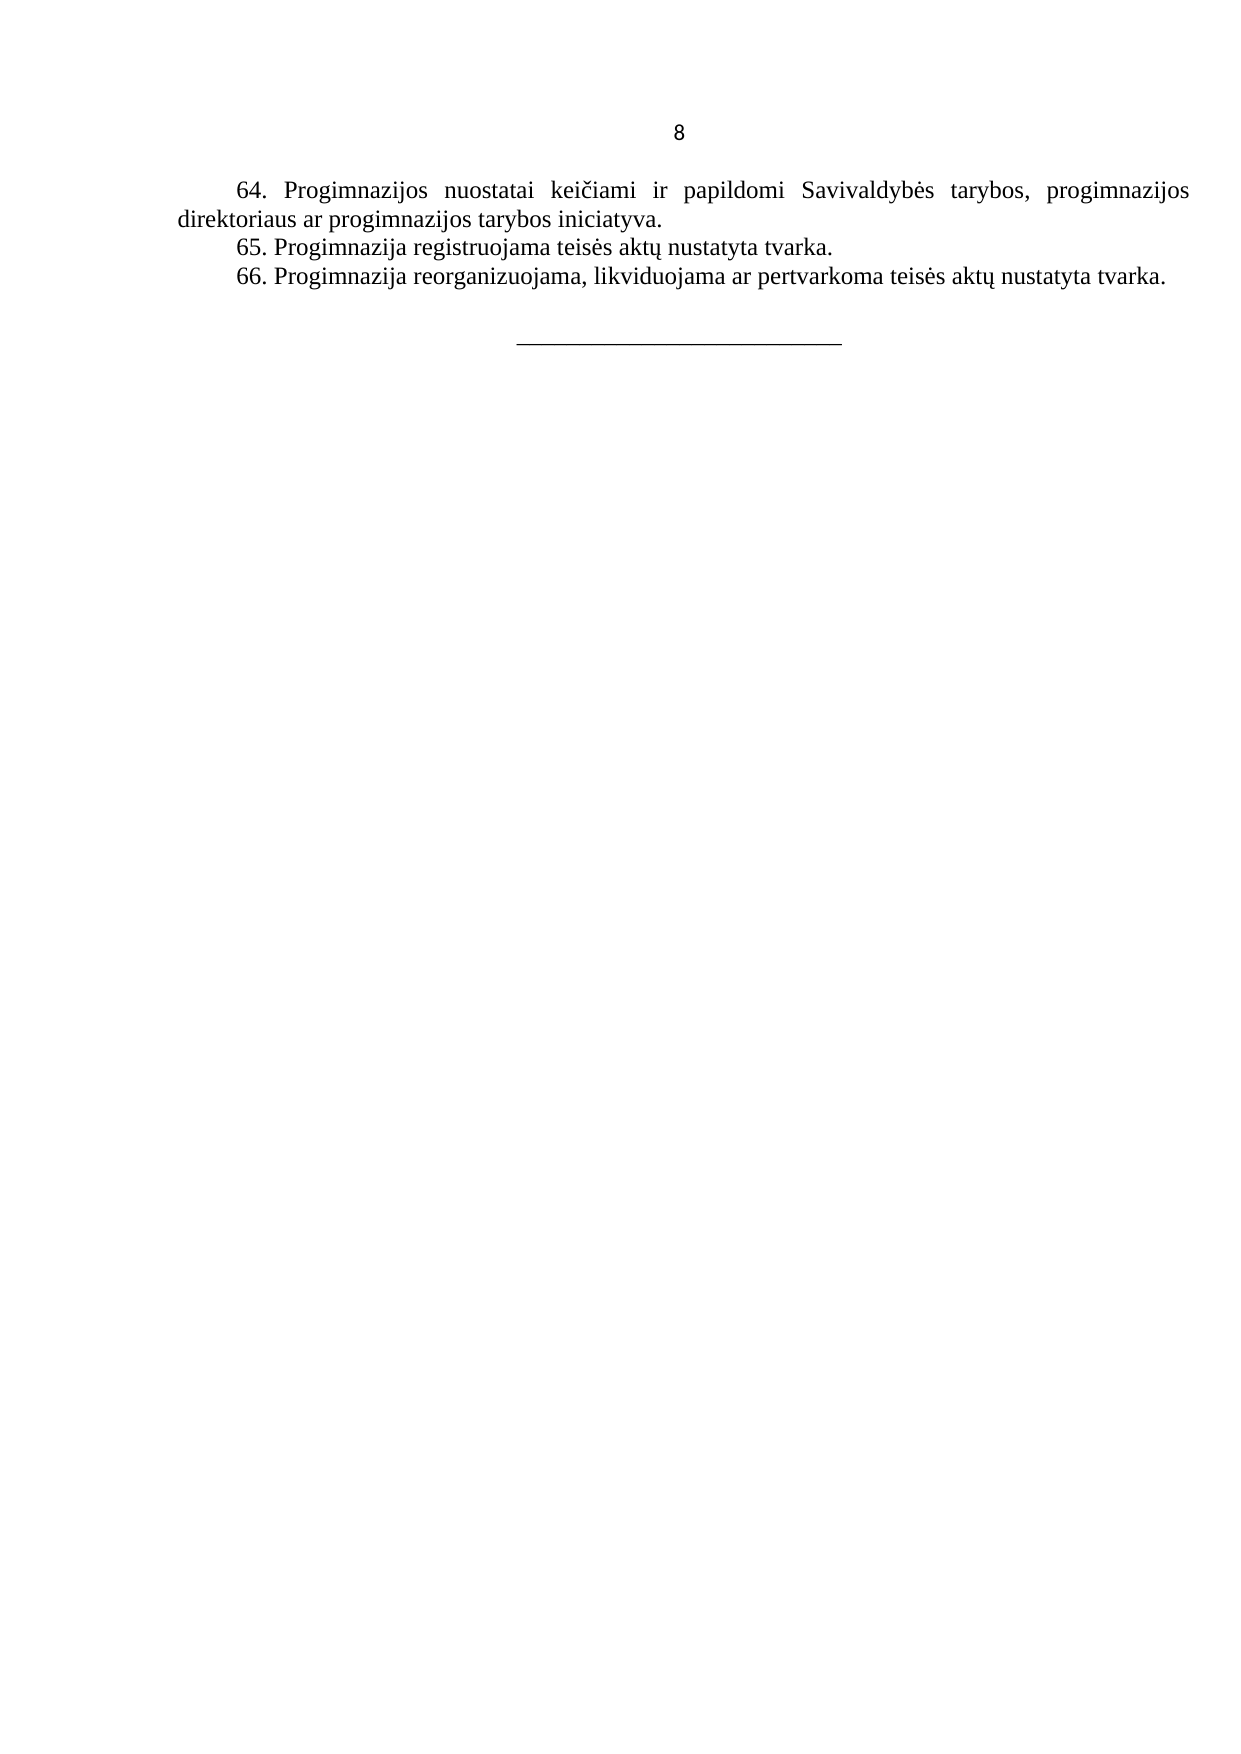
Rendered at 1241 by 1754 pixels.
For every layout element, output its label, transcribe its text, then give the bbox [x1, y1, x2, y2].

text 64. Progimnazijos nuostatai keičiami ir papildomi Savivaldybės tarybos, progimnazijos direktoriaus ar progimnazijos tarybos iniciatyva. [177, 175, 1189, 232]
text 65. Progimnazija registruojama teisės aktų nustatyta tvarka. [177, 232, 1189, 261]
text 66. Progimnazija reorganizuojama, likviduojama ar pertvarkoma teisės aktų nustatyta tvarka. [177, 261, 1189, 290]
text __________________________ [177, 319, 1181, 347]
